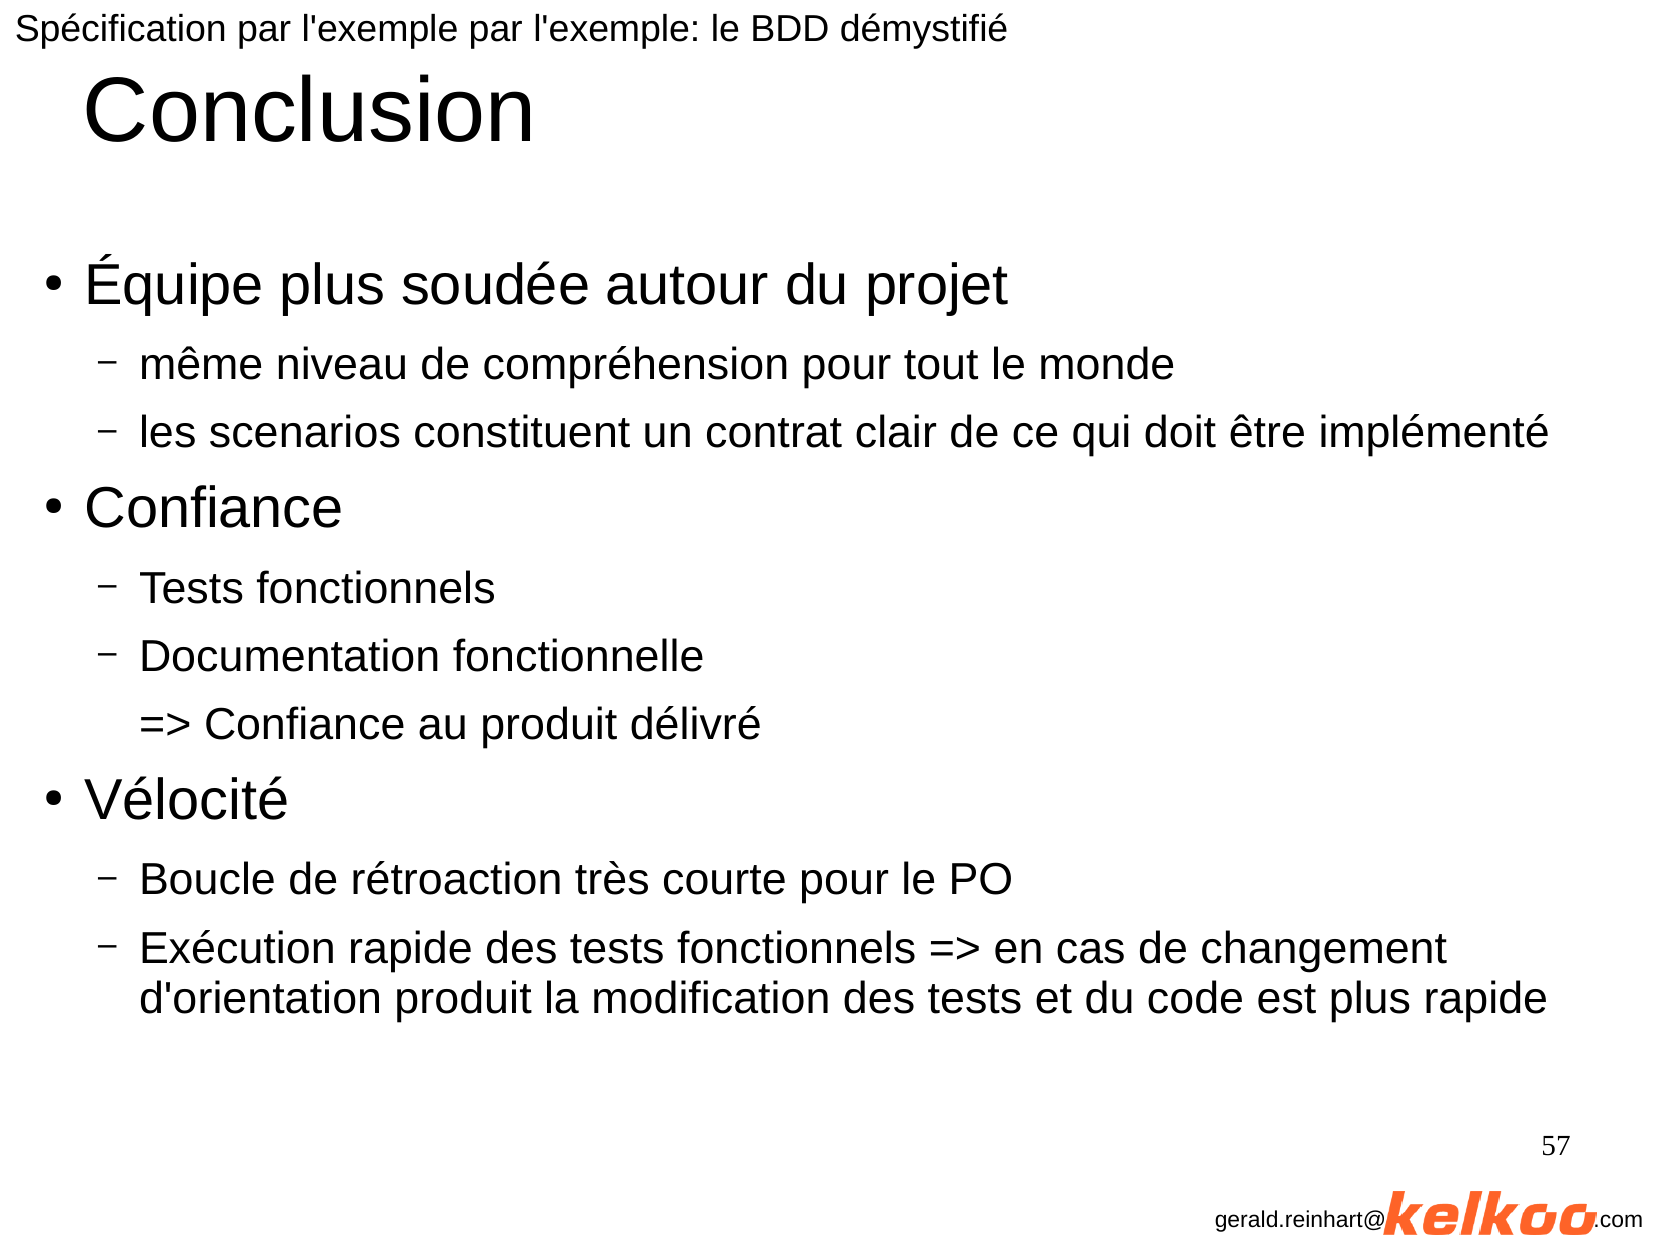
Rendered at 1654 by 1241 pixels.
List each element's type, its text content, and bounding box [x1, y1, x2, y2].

text_box gerald.reinhart@ .com [1193, 1199, 1654, 1241]
text_box Spécification par l'exemple par l'exemple: le BDD démystifié [0, 0, 1024, 57]
title Conclusion [82, 5, 1571, 213]
list Équipe plus soudée autour du projet même niveau de compréhension pour tout le monde les scenarios constituent un contrat clair de ce qui doit être implémenté Confiance Tests fonctionnels Documentation fonctionnelle => Confiance au produit délivré Vélocité Boucle de rétroaction très courte pour le PO Exécution rapide des tests fonctionnels => en cas de changement d'orientation produit la modification des tests et du code est plus rapide [30, 251, 1561, 1137]
picture [1383, 1191, 1597, 1199]
